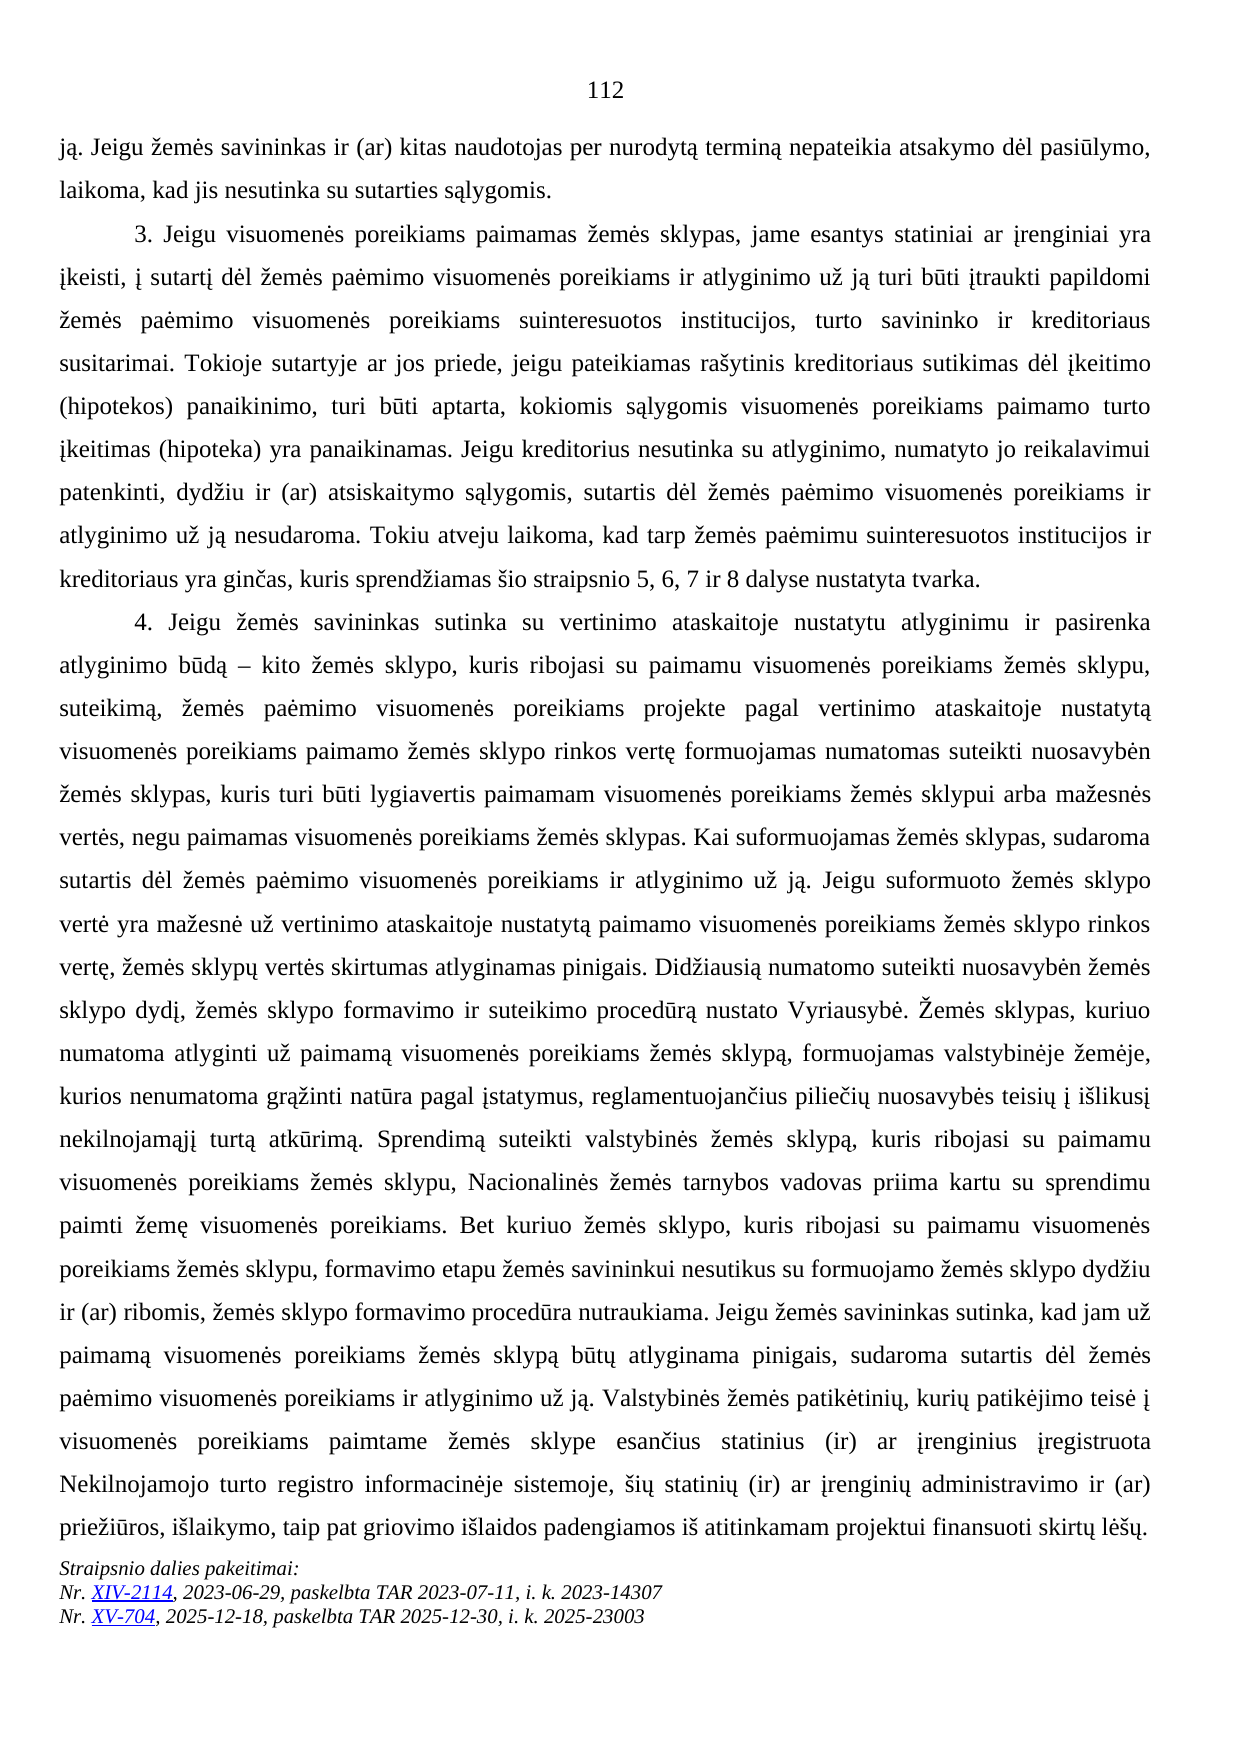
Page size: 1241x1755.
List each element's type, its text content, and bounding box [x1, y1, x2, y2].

text Straipsnio dalies pakeitimai: [59, 1556, 1152, 1580]
text 4. Jeigu žemės savininkas sutinka su vertinimo ataskaitoje nustatytu atlyginimu ir pasirenka atlyginimo būdą – kito žemės sklypo, kuris ribojasi su paimamu visuomenės poreikiams žemės sklypu, suteikimą, žemės paėmimo visuomenės poreikiams projekte pagal vertinimo ataskaitoje nustatytą visuomenės poreikiams paimamo žemės sklypo rinkos vertę formuojamas numatomas suteikti nuosavybėn žemės sklypas, kuris turi būti lygiavertis paimamam visuomenės poreikiams žemės sklypui arba mažesnės vertės, negu paimamas visuomenės poreikiams žemės sklypas. Kai suformuojamas žemės sklypas, sudaroma sutartis dėl žemės paėmimo visuomenės poreikiams ir atlyginimo už ją. Jeigu suformuoto žemės sklypo vertė yra mažesnė už vertinimo ataskaitoje nustatytą paimamo visuomenės poreikiams žemės sklypo rinkos vertę, žemės sklypų vertės skirtumas atlyginamas pinigais. Didžiausią numatomo suteikti nuosavybėn žemės sklypo dydį, žemės sklypo formavimo ir suteikimo procedūrą nustato Vyriausybė. Žemės sklypas, kuriuo numatoma atlyginti už paimamą visuomenės poreikiams žemės sklypą, formuojamas valstybinėje žemėje, kurios nenumatoma grąžinti natūra pagal įstatymus, reglamentuojančius piliečių nuosavybės teisių į išlikusį nekilnojamąjį turtą atkūrimą. Sprendimą suteikti valstybinės žemės sklypą, kuris ribojasi su paimamu visuomenės poreikiams žemės sklypu, Nacionalinės žemės tarnybos vadovas priima kartu su sprendimu paimti žemę visuomenės poreikiams. Bet kuriuo žemės sklypo, kuris ribojasi su paimamu visuomenės poreikiams žemės sklypu, formavimo etapu žemės savininkui nesutikus su formuojamo žemės sklypo dydžiu ir (ar) ribomis, žemės sklypo formavimo procedūra nutraukiama. Jeigu žemės savininkas sutinka, kad jam už paimamą visuomenės poreikiams žemės sklypą būtų atlyginama pinigais, sudaroma sutartis dėl žemės paėmimo visuomenės poreikiams ir atlyginimo už ją. Valstybinės žemės patikėtinių, kurių patikėjimo teisė į visuomenės poreikiams paimtame žemės sklype esančius statinius (ir) ar įrenginius įregistruota Nekilnojamojo turto registro informacinėje sistemoje, šių statinių (ir) ar įrenginių administravimo ir (ar) priežiūros, išlaikymo, taip pat griovimo išlaidos padengiamos iš atitinkamam projektui finansuoti skirtų lėšų. [59, 607, 1152, 1541]
text Nr. XV-704, 2025-12-18, paskelbta TAR 2025-12-30, i. k. 2025-23003 [59, 1604, 1152, 1628]
text ją. Jeigu žemės savininkas ir (ar) kitas naudotojas per nurodytą terminą nepateikia atsakymo dėl pasiūlymo, laikoma, kad jis nesutinka su sutarties sąlygomis. [59, 132, 1152, 204]
text Nr. XIV-2114, 2023-06-29, paskelbta TAR 2023-07-11, i. k. 2023-14307 [59, 1580, 1152, 1604]
text 3. Jeigu visuomenės poreikiams paimamas žemės sklypas, jame esantys statiniai ar įrenginiai yra įkeisti, į sutartį dėl žemės paėmimo visuomenės poreikiams ir atlyginimo už ją turi būti įtraukti papildomi žemės paėmimo visuomenės poreikiams suinteresuotos institucijos, turto savininko ir kreditoriaus susitarimai. Tokioje sutartyje ar jos priede, jeigu pateikiamas rašytinis kreditoriaus sutikimas dėl įkeitimo (hipotekos) panaikinimo, turi būti aptarta, kokiomis sąlygomis visuomenės poreikiams paimamo turto įkeitimas (hipoteka) yra panaikinamas. Jeigu kreditorius nesutinka su atlyginimo, numatyto jo reikalavimui patenkinti, dydžiu ir (ar) atsiskaitymo sąlygomis, sutartis dėl žemės paėmimo visuomenės poreikiams ir atlyginimo už ją nesudaroma. Tokiu atveju laikoma, kad tarp žemės paėmimu suinteresuotos institucijos ir kreditoriaus yra ginčas, kuris sprendžiamas šio straipsnio 5, 6, 7 ir 8 dalyse nustatyta tvarka. [59, 219, 1152, 592]
